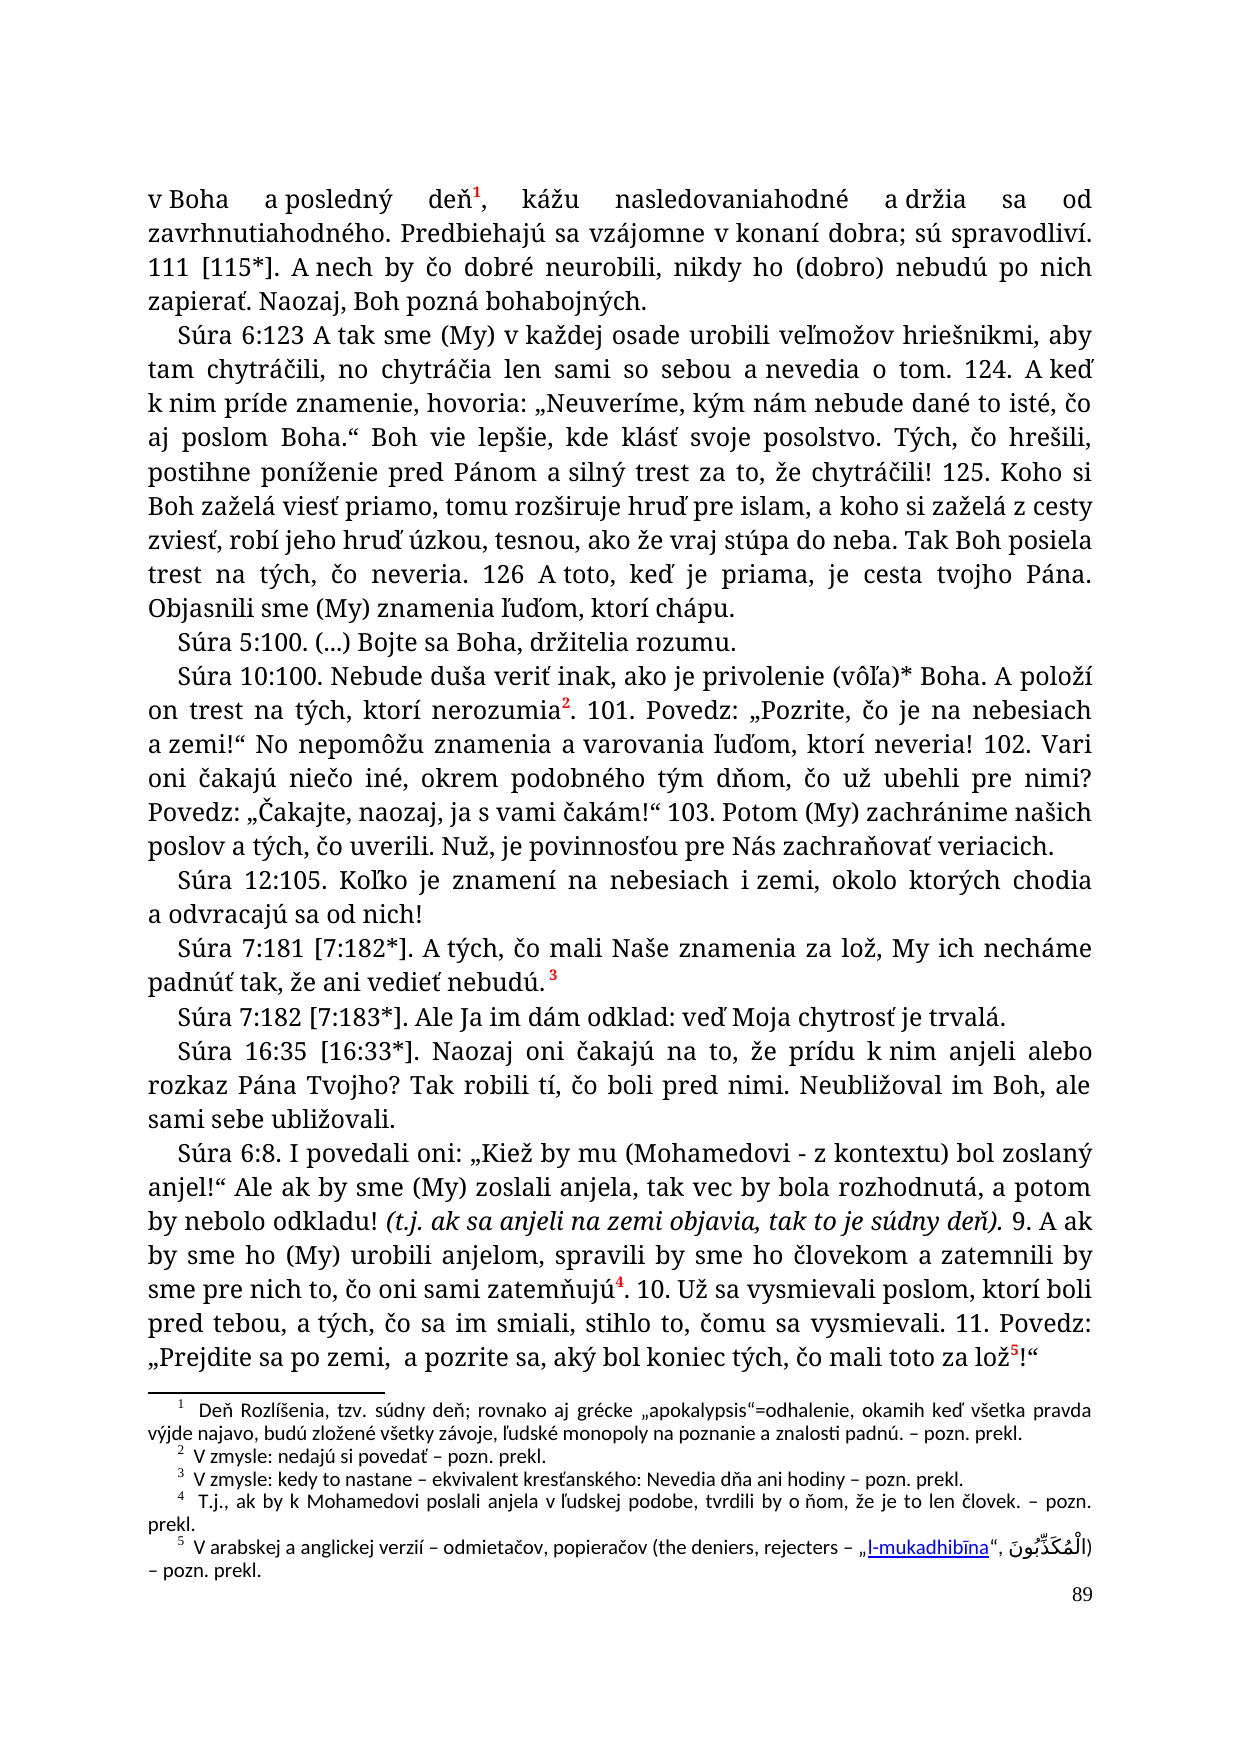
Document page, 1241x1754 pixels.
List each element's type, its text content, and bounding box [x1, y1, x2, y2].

text Súra 7:181 [7:182*]. A tých, čo mali Naše znamenia za lož, My ich necháme padnúť tak, že ani vedieť nebudú. [148, 931, 1093, 999]
text Súra 12:105. Koľko je znamení na nebesiach i zemi, okolo ktorých chodia a odvracajú sa od nich! [148, 863, 1093, 931]
text Súra 10:100. Nebude duša veriť inak, ako je privolenie (vôľa)* Boha. A položí on trest na tých, ktorí nerozumia. 101. Povedz: „Pozrite, čo je na nebesiach a zemi!“ No nepomôžu znamenia a varovania ľuďom, ktorí neveria! 102. Vari oni čakajú niečo iné, okrem podobného tým dňom, čo už ubehli pre nimi? Povedz: „Čakajte, naozaj, ja s vami čakám!“ 103. Potom (My) zachránime našich poslov a tých, čo uverili. Nuž, je povinnosťou pre Nás zachraňovať veriacich. [148, 658, 1093, 863]
text Súra 16:35 [16:33*]. Naozaj oni čakajú na to, že prídu k nim anjeli alebo rozkaz Pána Tvojho? Tak robili tí, čo boli pred nimi. Neubližoval im Boh, ale sami sebe ubližovali. [148, 1033, 1093, 1135]
text Súra 6:123 A tak sme (My) v každej osade urobili veľmožov hriešnikmi, aby tam chytráčili, no chytráčia len sami so sebou a nevedia o tom. 124. A keď k nim príde znamenie, hovoria: „Neuveríme, kým nám nebude dané to isté, čo aj poslom Boha.“ Boh vie lepšie, kde klásť svoje posolstvo. Tých, čo hrešili, postihne poníženie pred Pánom a silný trest za to, že chytráčili! 125. Koho si Boh zaželá viesť priamo, tomu rozširuje hruď pre islam, a koho si zaželá z cesty zviesť, robí jeho hruď úzkou, tesnou, ako že vraj stúpa do neba. Tak Boh posiela trest na tých, čo neveria. 126 A toto, keď je priama, je cesta tvojho Pána. Objasnili sme (My) znamenia ľuďom, ktorí chápu. [148, 318, 1093, 624]
text T.j., ak by k Mohamedovi poslali anjela v ľudskej podobe, tvrdili by o ňom, že je to len človek. – pozn. prekl. [148, 1491, 1093, 1536]
text Deň Rozlíšenia, tzv. súdny deň; rovnako aj grécke „apokalypsis“=odhalenie, okamih keď všetka pravda výjde najavo, budú zložené všetky závoje, ľudské monopoly na poznanie a znalosti padnú. – pozn. prekl. [148, 1399, 1093, 1445]
text V zmysle: nedajú si povedať – pozn. prekl. [148, 1445, 1093, 1468]
text V arabskej a anglickej verzií – odmietačov, popieračov (the deniers, rejecters – „l-mukadhibīna“, الْمُكَذِّبُونَ) – pozn. prekl. [148, 1536, 1093, 1582]
text V zmysle: kedy to nastane – ekvivalent kresťanského: Nevedia dňa ani hodiny – pozn. prekl. [148, 1468, 1093, 1491]
text v Boha a posledný deň, kážu nasledovaniahodné a držia sa od zavrhnutiahodného. Predbiehajú sa vzájomne v konaní dobra; sú spravodliví. 111 [115*]. A nech by čo dobré neurobili, nikdy ho (dobro) nebudú po nich zapierať. Naozaj, Boh pozná bohabojných. [148, 182, 1093, 318]
text Súra 5:100. (...) Bojte sa Boha, držitelia rozumu. [148, 624, 1093, 658]
text Súra 6:8. I povedali oni: „Kiež by mu (Mohamedovi - z kontextu) bol zoslaný anjel!“ Ale ak by sme (My) zoslali anjela, tak vec by bola rozhodnutá, a potom by nebolo odkladu! (t.j. ak sa anjeli na zemi objavia, tak to je súdny deň). 9. A ak by sme ho (My) urobili anjelom, spravili by sme ho človekom a zatemnili by sme pre nich to, čo oni sami zatemňujú. 10. Už sa vysmievali poslom, ktorí boli pred tebou, a tých, čo sa im smiali, stihlo to, čomu sa vysmievali. 11. Povedz: „Prejdite sa po zemi, a pozrite sa, aký bol koniec tých, čo mali toto za lož!“ [148, 1135, 1093, 1374]
text Súra 7:182 [7:183*]. Ale Ja im dám odklad: veď Moja chytrosť je trvalá. [148, 999, 1093, 1033]
